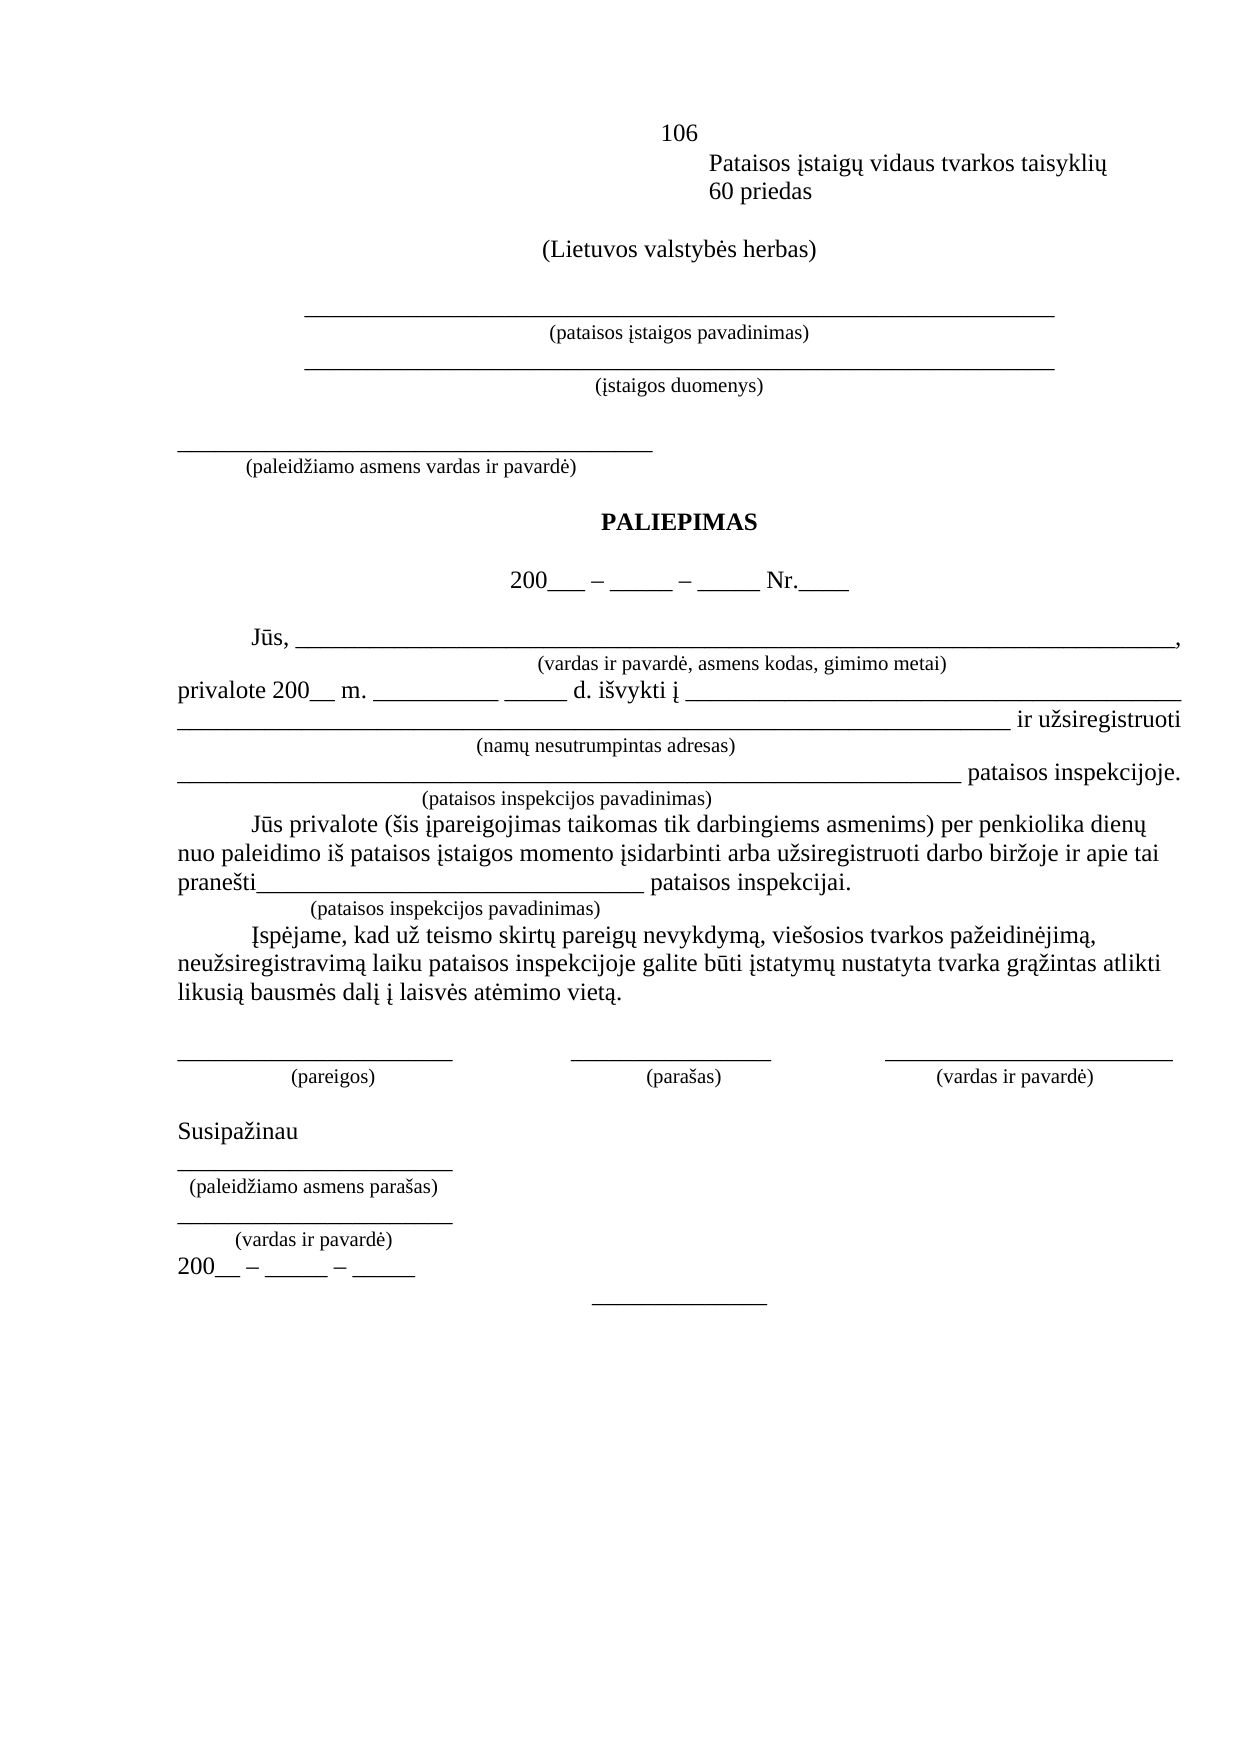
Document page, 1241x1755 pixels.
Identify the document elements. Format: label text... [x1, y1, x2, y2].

text 200___ – _____ – _____ Nr.____ [177, 565, 1181, 593]
text likusią bausmės dalį į laisvės atėmimo vietą. [177, 977, 1181, 1006]
text (pataisos inspekcijos pavadinimas) [177, 896, 1181, 920]
text ____________________________________________________________ [177, 291, 1181, 320]
text (pataisos įstaigos pavadinimas) [177, 320, 1181, 344]
text PALIEPIMAS [177, 507, 1181, 536]
text (namų nesutrumpintas adresas) [177, 733, 1181, 757]
text Jūs privalote (šis įpareigojimas taikomas tik darbingiems asmenims) per penkiolika dienų [177, 809, 1181, 838]
text ______________________ ________________ _______________________ [177, 1035, 1181, 1063]
text Susipažinau [177, 1116, 1181, 1145]
text Įspėjame, kad už teismo skirtų pareigų nevykdymą, viešosios tvarkos pažeidinėjimą, [177, 920, 1181, 948]
text (vardas ir pavardė) [177, 1227, 1181, 1251]
text (vardas ir pavardė, asmens kodas, gimimo metai) [177, 651, 1181, 675]
text Pataisos įstaigų vidaus tvarkos taisyklių [709, 148, 1181, 176]
text (Lietuvos valstybės herbas) [177, 234, 1181, 263]
text pranešti_______________________________ pataisos inspekcijai. [177, 867, 1181, 896]
text nuo paleidimo iš pataisos įstaigos momento įsidarbinti arba užsiregistruoti darbo biržoje ir apie tai [177, 838, 1181, 867]
text ______________________________________ [177, 426, 1181, 454]
text ____________________________________________________________ [177, 344, 1181, 373]
text (pataisos inspekcijos pavadinimas) [177, 785, 1181, 809]
text 200__ – _____ – _____ [177, 1251, 1181, 1279]
text privalote 200__ m. __________ _____ d. išvykti į [177, 675, 1181, 704]
text neužsiregistravimą laiku pataisos inspekcijoje galite būti įstatymų nustatyta tvarka grąžintas atlikti [177, 948, 1181, 977]
text (paleidžiamo asmens parašas) [177, 1174, 1181, 1198]
text ______________________ [177, 1145, 1181, 1174]
text ______________ [177, 1279, 1181, 1308]
text ir užsiregistruoti [177, 704, 1181, 733]
text Jūs, , [177, 622, 1181, 651]
text (įstaigos duomenys) [177, 373, 1181, 397]
text (paleidžiamo asmens vardas ir pavardė) [177, 454, 1181, 478]
text pataisos inspekcijoje. [177, 757, 1181, 785]
text 60 priedas [177, 176, 1181, 205]
text (pareigos) (parašas) (vardas ir pavardė) [177, 1063, 1181, 1088]
text ______________________ [177, 1198, 1181, 1227]
